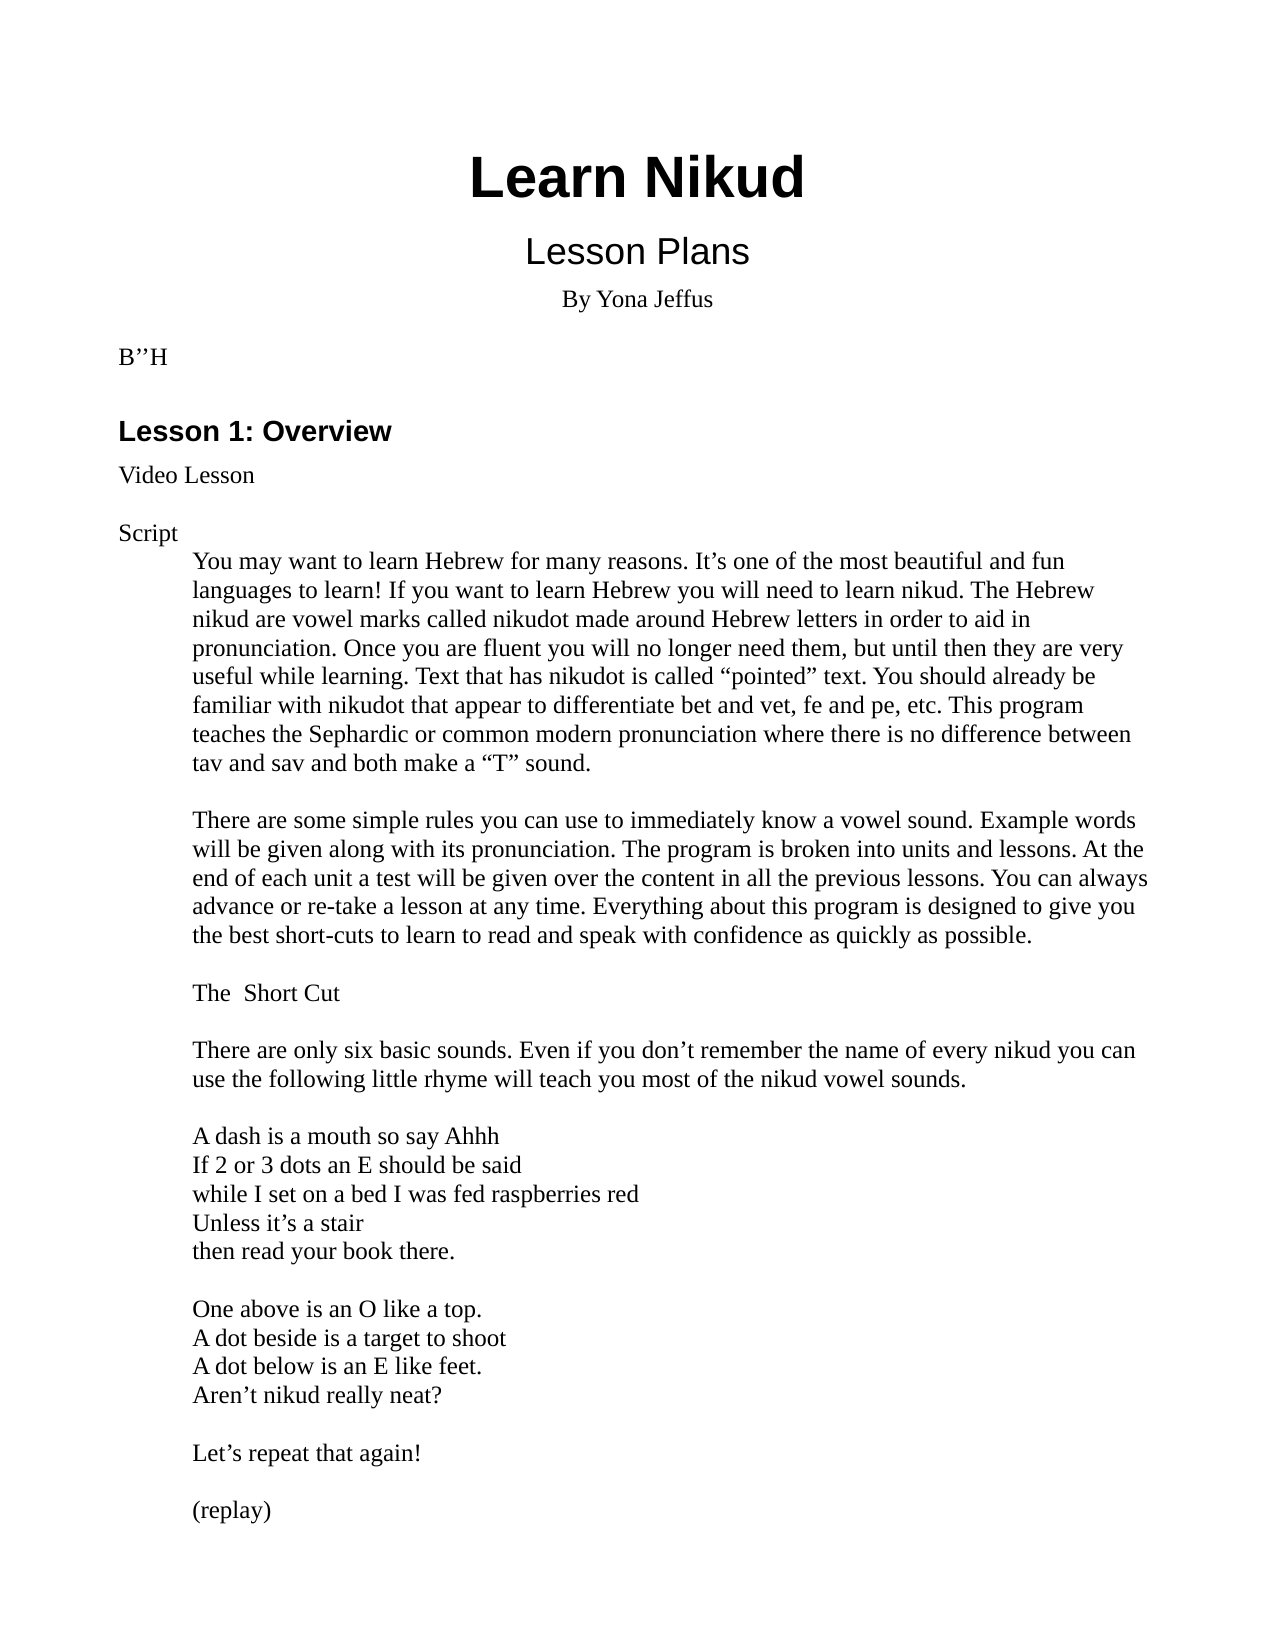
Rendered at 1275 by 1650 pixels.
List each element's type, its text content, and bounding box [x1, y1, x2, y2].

text A dash is a mouth so say Ahhh [192, 1121, 1157, 1150]
text There are only six basic sounds. Even if you don’t remember the name of every nikud you can use the following little rhyme will teach you most of the nikud vowel sounds. [192, 1035, 1157, 1093]
subtitle Lesson Plans [118, 229, 1157, 272]
text Video Lesson [118, 460, 1157, 489]
text Unless it’s a stair [192, 1208, 1157, 1236]
text Aren’t nikud really neat? [192, 1380, 1157, 1409]
text Let’s repeat that again! [192, 1438, 1157, 1466]
text (replay) [192, 1495, 1157, 1524]
text Script [118, 518, 1157, 546]
text A dot beside is a target to shoot [192, 1323, 1157, 1351]
text B’’H [118, 342, 1157, 371]
text then read your book there. [192, 1236, 1157, 1265]
text You may want to learn Hebrew for many reasons. It’s one of the most beautiful and fun languages to learn! If you want to learn Hebrew you will need to learn nikud. The Hebrew nikud are vowel marks called nikudot made around Hebrew letters in order to aid in pronunciation. Once you are fluent you will no longer need them, but until then they are very useful while learning. Text that has nikudot is called “pointed” text. You should already be familiar with nikudot that appear to differentiate bet and vet, fe and pe, etc. This program teaches the Sephardic or common modern pronunciation where there is no difference between tav and sav and both make a “T” sound. [192, 546, 1157, 776]
text The Short Cut [192, 978, 1157, 1006]
text There are some simple rules you can use to immediately know a vowel sound. Example words will be given along with its pronunciation. The program is broken into units and lessons. At the end of each unit a test will be given over the content in all the previous lessons. You can always advance or re-take a lesson at any time. Everything about this program is designed to give you the best short-cuts to learn to read and speak with confidence as quickly as possible. [192, 805, 1157, 949]
subtitle Lesson 1: Overview [118, 414, 1157, 448]
text One above is an O like a top. [192, 1294, 1157, 1323]
text while I set on a bed I was fed raspberries red [192, 1179, 1157, 1208]
title Learn Nikud [118, 143, 1157, 210]
text If 2 or 3 dots an E should be said [192, 1150, 1157, 1179]
text By Yona Jeffus [118, 284, 1157, 313]
text A dot below is an E like feet. [192, 1351, 1157, 1380]
